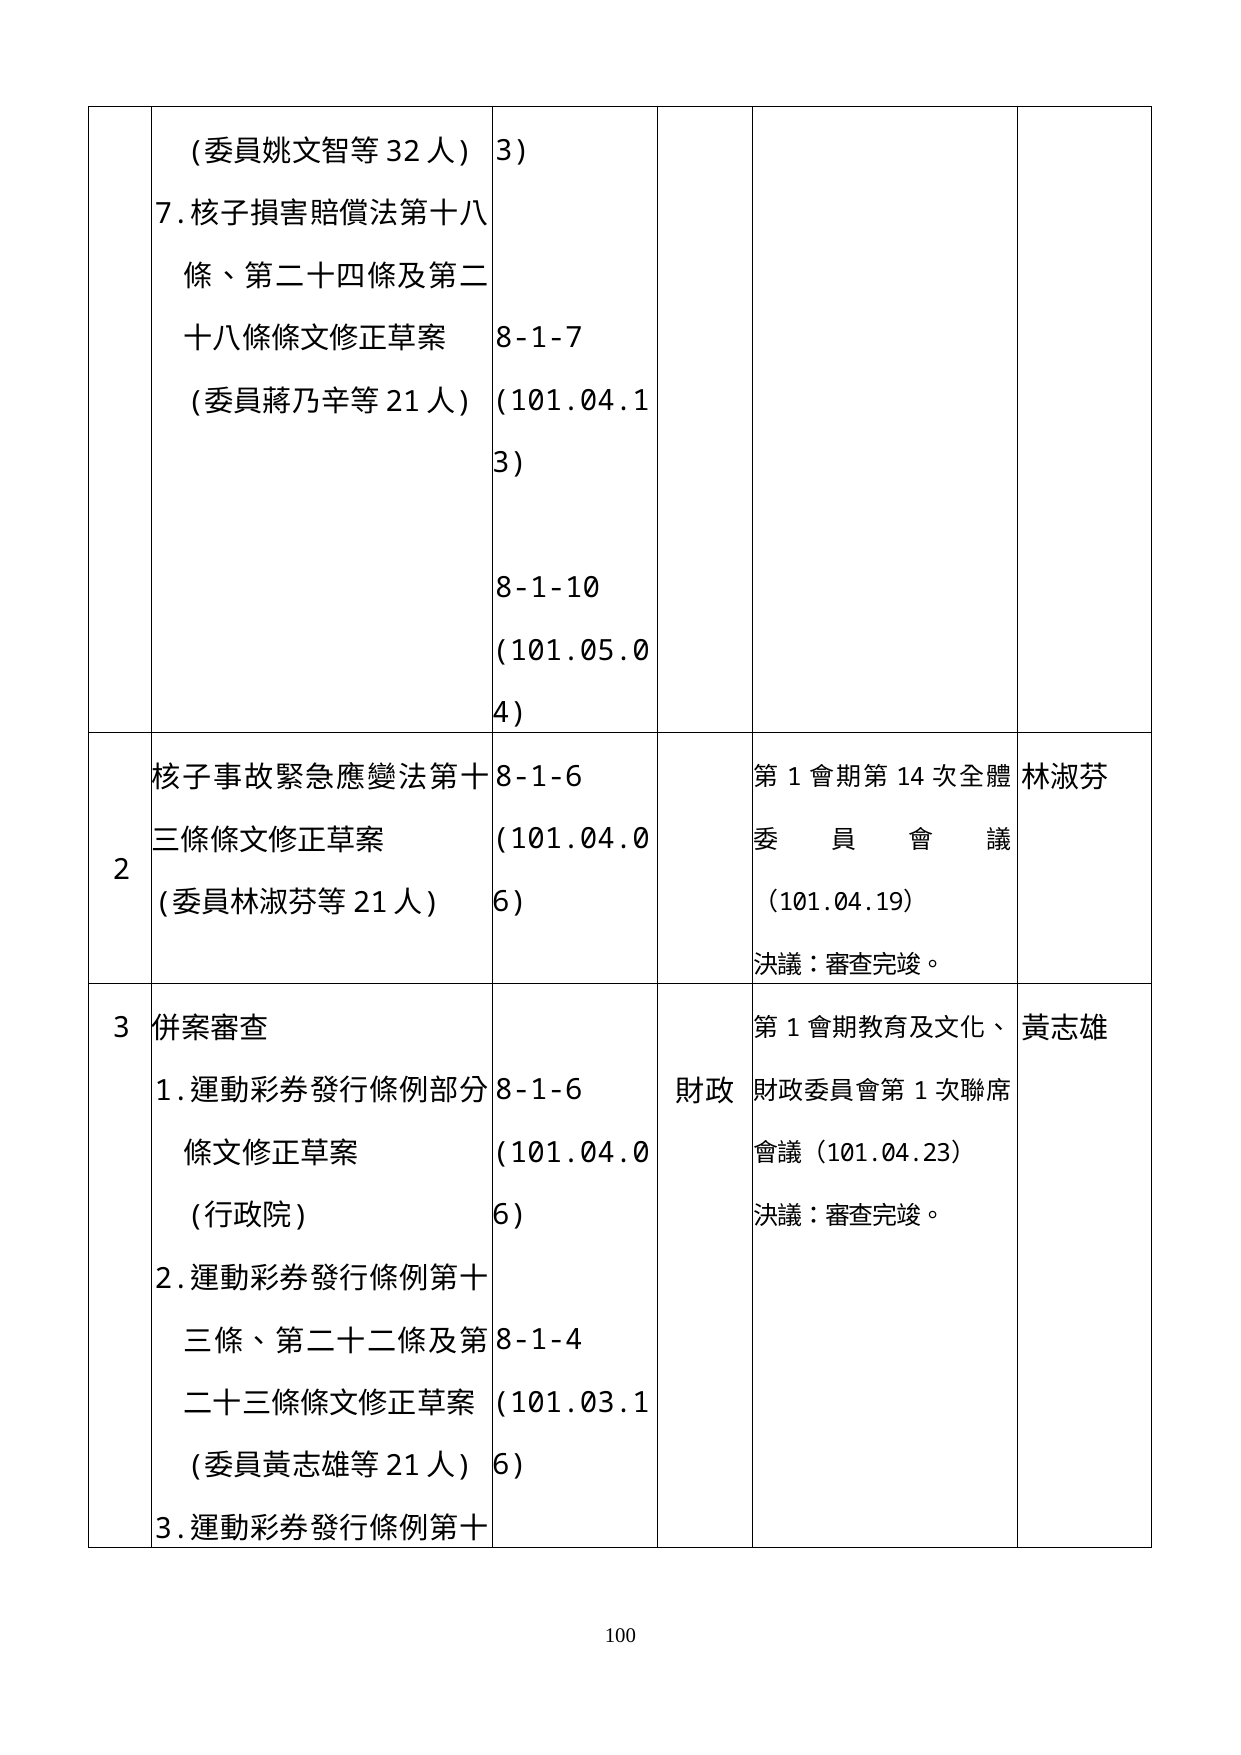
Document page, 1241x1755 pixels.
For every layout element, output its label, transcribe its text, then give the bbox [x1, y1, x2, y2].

table_cell 林淑芬 [1018, 733, 1151, 983]
table_cell [89, 984, 151, 1547]
table_cell [753, 107, 1017, 732]
table_cell [658, 733, 752, 983]
table_cell [1018, 107, 1151, 732]
table_cell 併案審查 1.運動彩券發行條例部分條文修正草案 (行政院) 2.運動彩券發行條例第十三條、第二十二條及第二十三條條文修正草案 (委員黃志雄等21人) 3.運動彩券發行條例第十 [152, 984, 492, 1547]
table_cell (委員姚文智等32人) 7.核子損害賠償法第十八條、第二十四條及第二十八條條文修正草案 (委員蔣乃辛等21人) [152, 107, 492, 732]
table_cell 3) 8-1-7 (101.04.13) 8-1-10 (101.05.04) [493, 107, 657, 732]
table_cell 核子事故緊急應變法第十三條條文修正草案 (委員林淑芬等21人) [152, 733, 492, 983]
table_cell [89, 733, 151, 983]
table_cell [658, 107, 752, 732]
table_cell 8-1-6 (101.04.06) 8-1-4 (101.03.16) [493, 984, 657, 1547]
table_cell 第1會期第14次全體委員會議（101.04.19） 決議：審查完竣。 [753, 733, 1017, 983]
table_cell 黃志雄 [1018, 984, 1151, 1547]
table_cell 財政 [658, 984, 752, 1547]
table_cell 第1會期教育及文化、財政委員會第1次聯席會議（101.04.23） 決議：審查完竣。 [753, 984, 1017, 1547]
table_cell [89, 107, 151, 732]
table_cell 8-1-6 (101.04.06) [493, 733, 657, 983]
